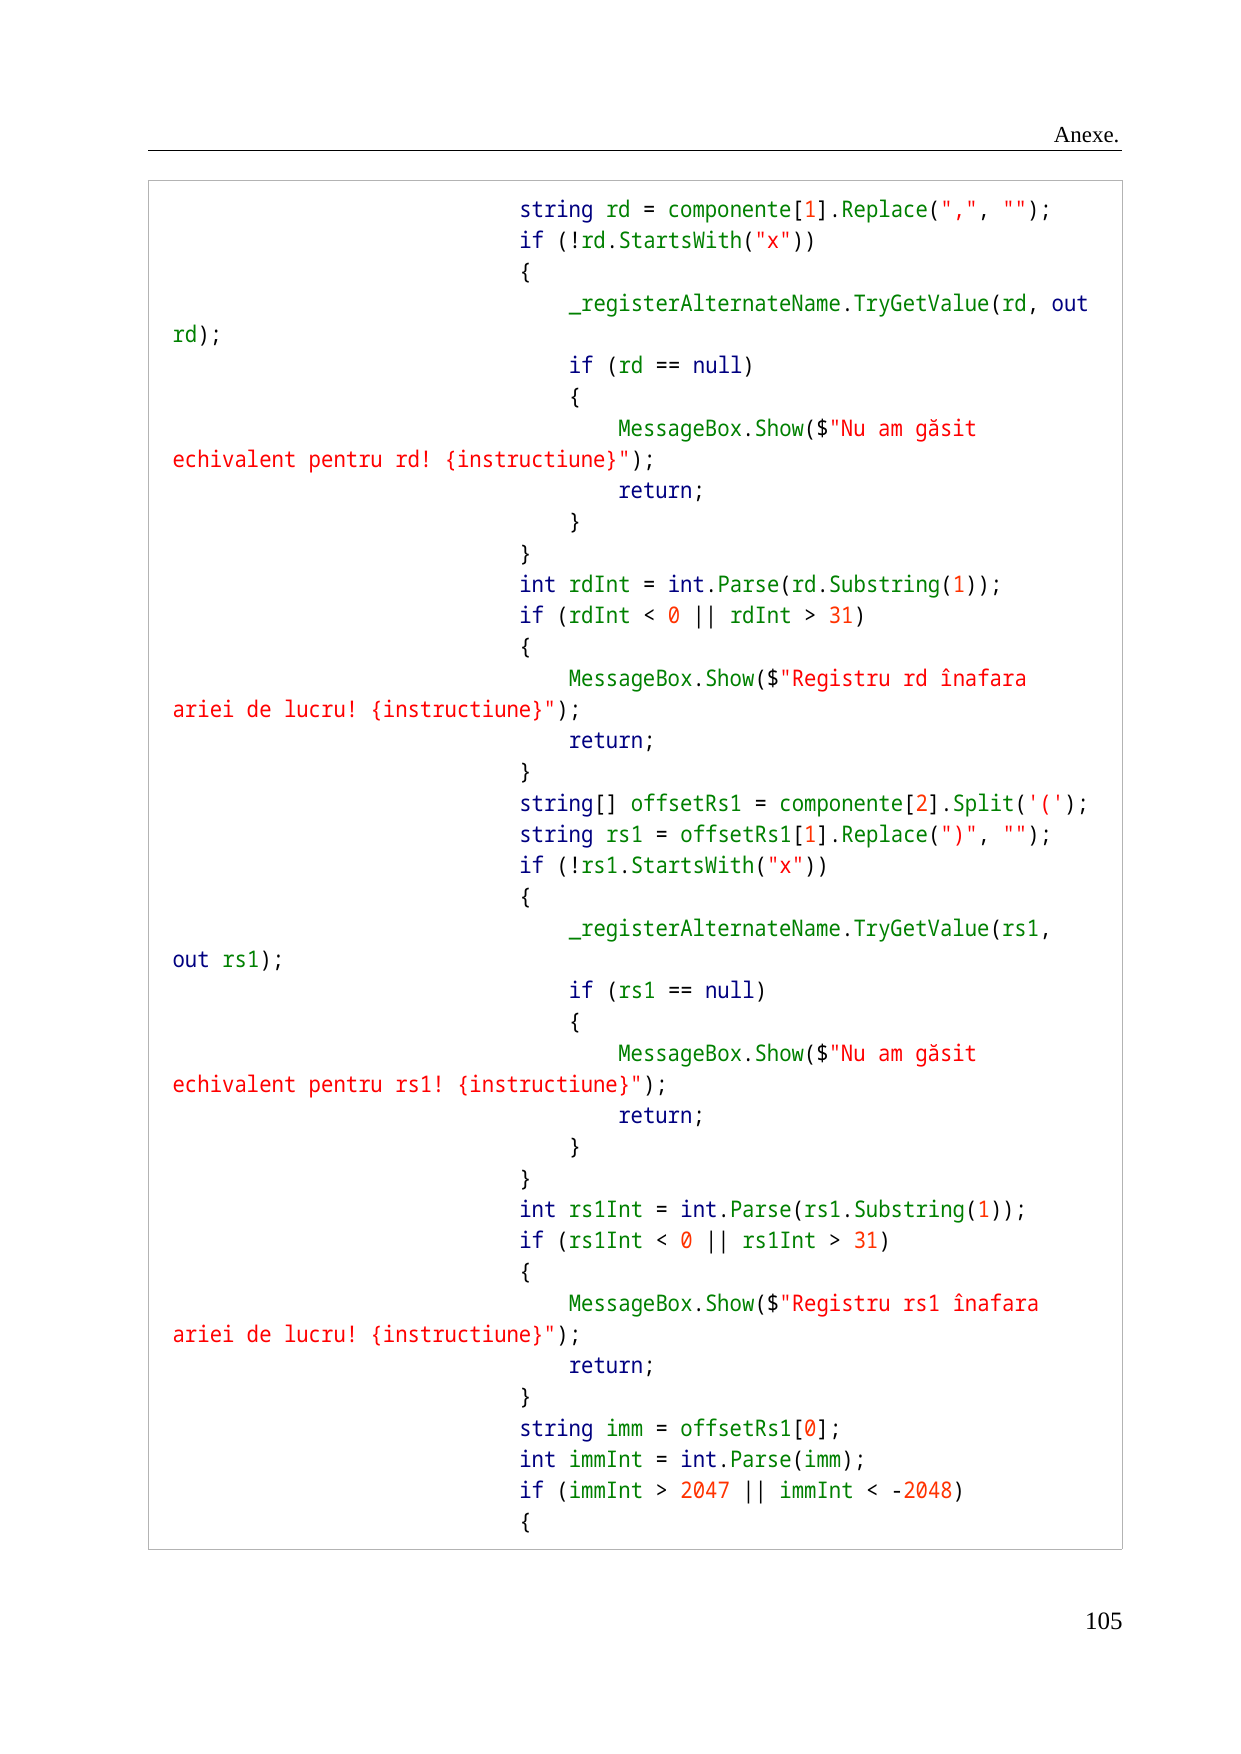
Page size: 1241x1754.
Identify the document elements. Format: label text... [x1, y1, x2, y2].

text } [149, 524, 1122, 555]
text if (rs1Int < 0 || rs1Int > 31) [149, 1211, 1122, 1243]
text { [149, 618, 1122, 649]
text } [149, 493, 1122, 524]
text } [149, 1368, 1122, 1399]
text _registerAlternateName.TryGetValue(rd, out rd); [149, 274, 1122, 336]
text { [149, 368, 1122, 399]
text return; [149, 461, 1122, 493]
text { [149, 1493, 1122, 1549]
text _registerAlternateName.TryGetValue(rs1, out rs1); [149, 899, 1122, 961]
text return; [149, 1336, 1122, 1368]
text if (rs1 == null) [149, 961, 1122, 993]
text } [149, 1149, 1122, 1180]
text int immInt = int.Parse(imm); [149, 1430, 1122, 1461]
text MessageBox.Show($"Nu am găsit echivalent pentru rs1! {instructiune}"); [149, 1024, 1122, 1086]
text string rs1 = offsetRs1[1].Replace(")", ""); [149, 805, 1122, 836]
text if (immInt > 2047 || immInt < -2048) [149, 1461, 1122, 1493]
text return; [149, 1086, 1122, 1118]
text int rdInt = int.Parse(rd.Substring(1)); [149, 555, 1122, 586]
text string imm = offsetRs1[0]; [149, 1399, 1122, 1430]
text string rd = componente[1].Replace(",", ""); [149, 181, 1122, 211]
text { [149, 868, 1122, 899]
text MessageBox.Show($"Registru rs1 înafara ariei de lucru! {instructiune}"); [149, 1274, 1122, 1336]
text { [149, 993, 1122, 1024]
text if (!rs1.StartsWith("x")) [149, 836, 1122, 868]
text if (!rd.StartsWith("x")) [149, 211, 1122, 243]
text MessageBox.Show($"Registru rd înafara ariei de lucru! {instructiune}"); [149, 649, 1122, 711]
text if (rdInt < 0 || rdInt > 31) [149, 586, 1122, 618]
text } [149, 743, 1122, 774]
text return; [149, 711, 1122, 743]
text { [149, 243, 1122, 274]
text { [149, 1243, 1122, 1274]
text int rs1Int = int.Parse(rs1.Substring(1)); [149, 1180, 1122, 1211]
text MessageBox.Show($"Nu am găsit echivalent pentru rd! {instructiune}"); [149, 399, 1122, 461]
text string[] offsetRs1 = componente[2].Split('('); [149, 774, 1122, 805]
text if (rd == null) [149, 336, 1122, 368]
text } [149, 1118, 1122, 1149]
